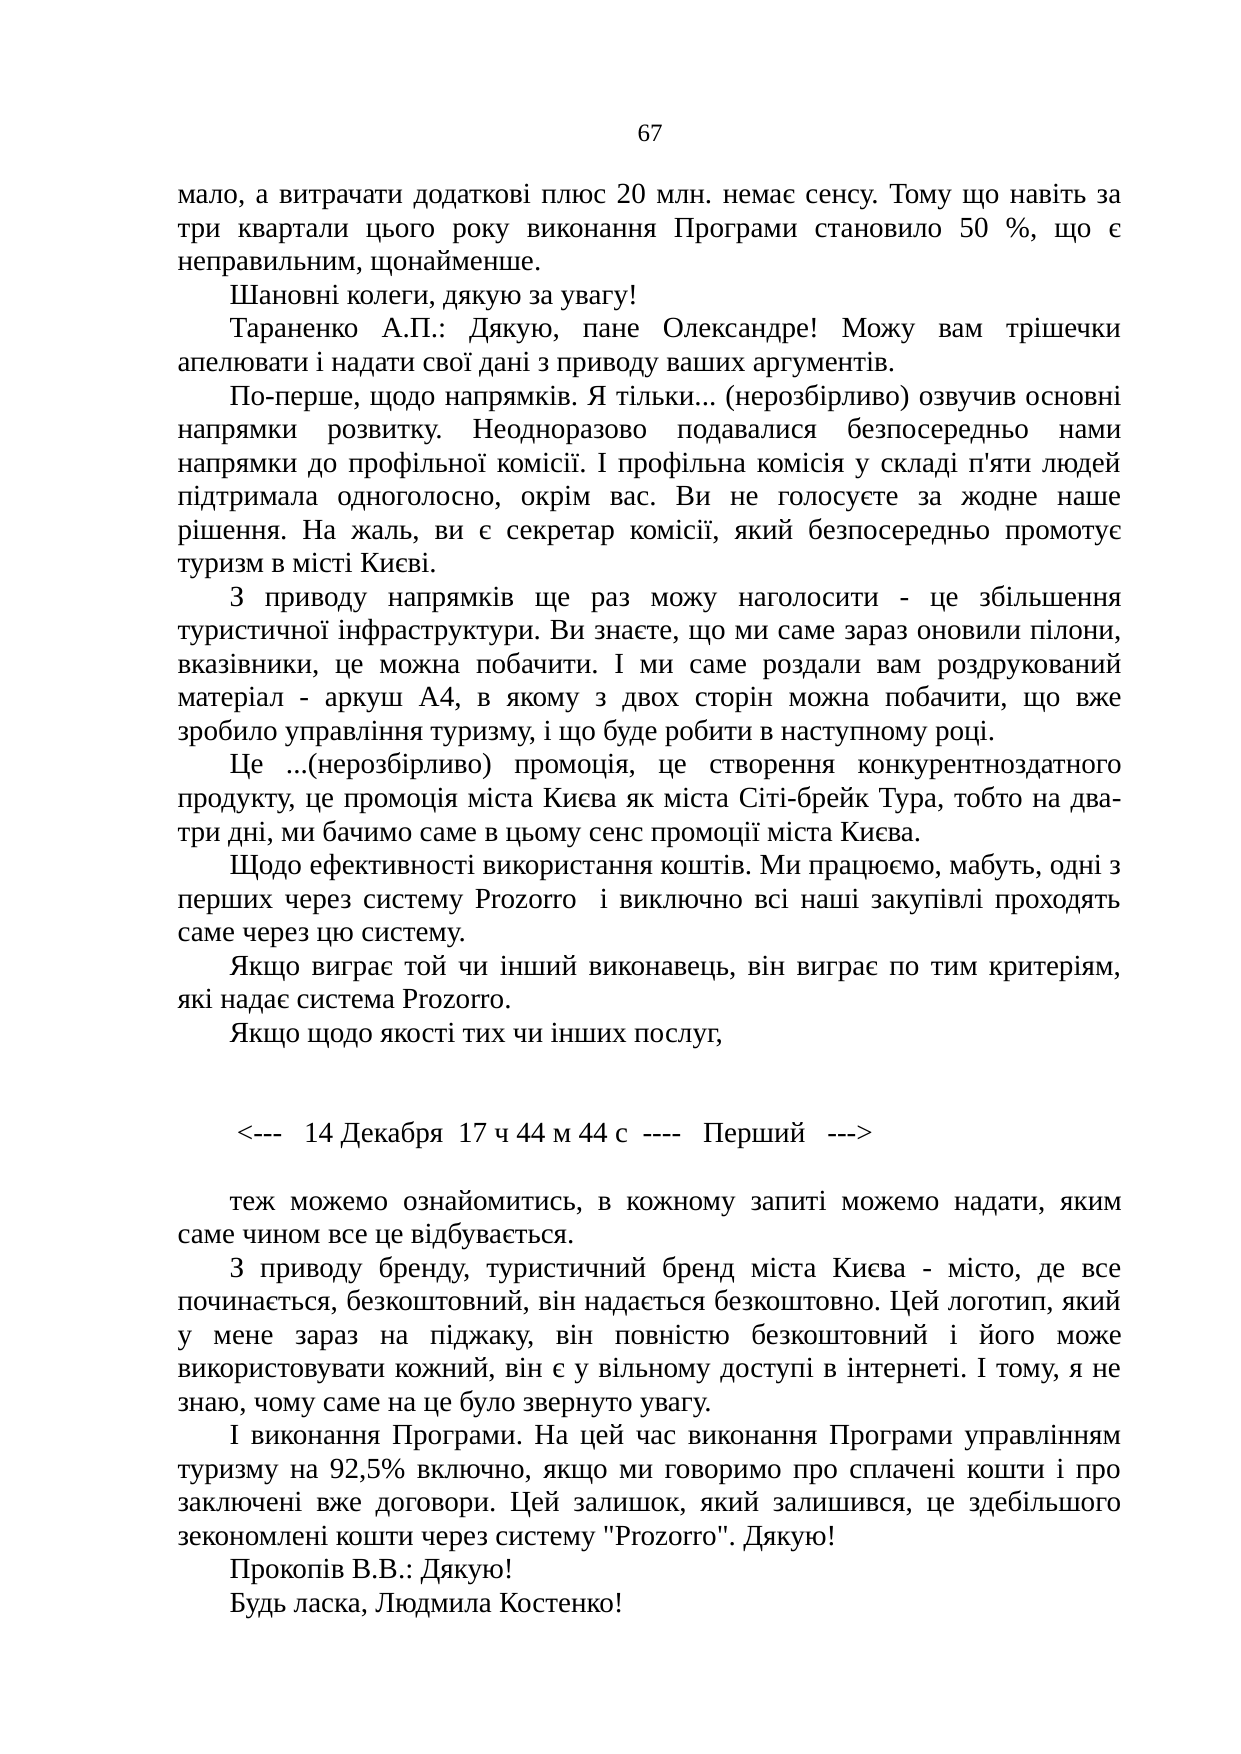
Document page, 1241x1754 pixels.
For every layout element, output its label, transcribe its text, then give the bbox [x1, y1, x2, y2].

text І виконання Програми. На цей час виконання Програми управлінням туризму на 92,5% включно, якщо ми говоримо про сплачені кошти і про заключені вже договори. Цей залишок, який залишився, це здебільшого зекономлені кошти через систему "Prozorro". Дякую! [177, 1417, 1122, 1552]
text По-перше, щодо напрямків. Я тільки... (нерозбірливо) озвучив основні напрямки розвитку. Неодноразово подавалися безпосередньо нами напрямки до профільної комісії. І профільна комісія у складі п'яти людей підтримала одноголосно, окрім вас. Ви не голосуєте за жодне наше рішення. На жаль, ви є секретар комісії, який безпосередньо промотує туризм в місті Києві. [177, 378, 1122, 579]
text Прокопів В.В.: Дякую! [177, 1552, 1122, 1585]
text <--- 14 Декабря 17 ч 44 м 44 с ---- Перший ---> [177, 1116, 1122, 1149]
text теж можемо ознайомитись, в кожному запиті можемо надати, яким саме чином все це відбувається. [177, 1183, 1122, 1250]
text З приводу бренду, туристичний бренд міста Києва - місто, де все починається, безкоштовний, він надається безкоштовно. Цей логотип, який у мене зараз на піджаку, він повністю безкоштовний і його може використовувати кожний, він є у вільному доступі в інтернеті. І тому, я не знаю, чому саме на це було звернуто увагу. [177, 1250, 1122, 1417]
text Будь ласка, Людмила Костенко! [177, 1585, 1122, 1619]
text З приводу напрямків ще раз можу наголосити - це збільшення туристичної інфраструктури. Ви знаєте, що ми саме зараз оновили пілони, вказівники, це можна побачити. І ми саме роздали вам роздрукований матеріал - аркуш А4, в якому з двох сторін можна побачити, що вже зробило управління туризму, і що буде робити в наступному році. [177, 579, 1122, 747]
text Шановні колеги, дякую за увагу! [177, 277, 1122, 311]
text Щодо ефективності використання коштів. Ми працюємо, мабуть, одні з перших через систему Prozorro і виключно всі наші закупівлі проходять саме через цю систему. [177, 847, 1122, 948]
text Це ...(нерозбірливо) промоція, це створення конкурентноздатного продукту, це промоція міста Києва як міста Сіті-брейк Тура, тобто на два-три дні, ми бачимо саме в цьому сенс промоції міста Києва. [177, 747, 1122, 847]
text Якщо виграє той чи інший виконавець, він виграє по тим критеріям, які надає система Prozorro. [177, 948, 1122, 1015]
text мало, а витрачати додаткові плюс 20 млн. немає сенсу. Тому що навіть за три квартали цього року виконання Програми становило 50 %, що є неправильним, щонайменше. [177, 176, 1122, 277]
text Якщо щодо якості тих чи інших послуг, [177, 1015, 1122, 1048]
text Тараненко А.П.: Дякую, пане Олександре! Можу вам трішечки апелювати і надати свої дані з приводу ваших аргументів. [177, 311, 1122, 378]
